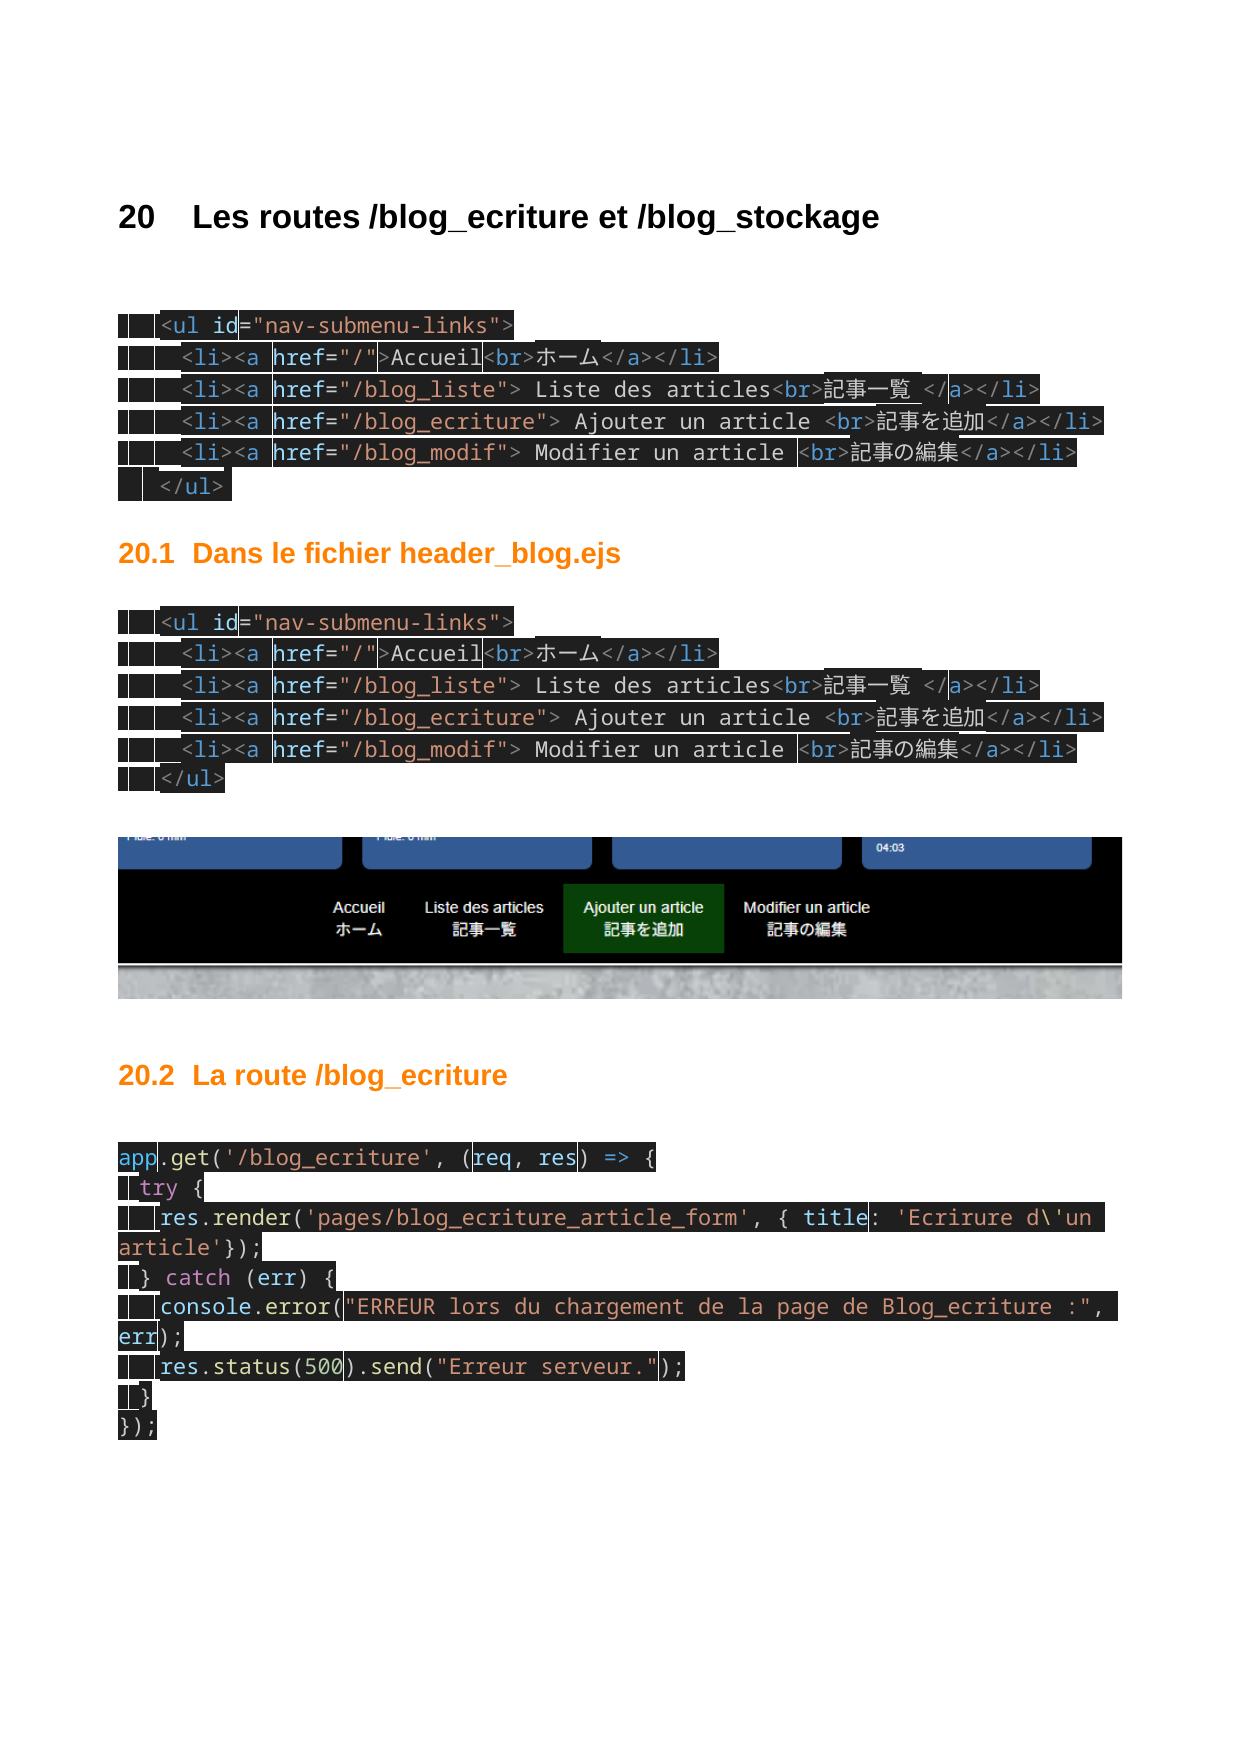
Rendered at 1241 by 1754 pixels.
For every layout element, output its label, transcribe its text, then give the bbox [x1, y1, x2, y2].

text <li><a href="/">Accueil<br>ホーム</a></li> [118, 340, 1122, 372]
picture [118, 837, 1123, 999]
text </ul> [118, 467, 1122, 501]
text <li><a href="/blog_modif"> Modifier un article <br>記事の編集</a></li> [118, 732, 1122, 763]
text app.get('/blog_ecriture', (req, res) => { [118, 1142, 1122, 1172]
text </ul> [118, 763, 1122, 793]
text res.render('pages/blog_ecriture_article_form', { title: 'Ecrirure d\'un article'}); [118, 1202, 1122, 1261]
subtitle Les routes /blog_ecriture et /blog_stockage [118, 197, 1122, 235]
subtitle La route /blog_ecriture [118, 1058, 1122, 1091]
text } [118, 1381, 1122, 1410]
text <li><a href="/blog_modif"> Modifier un article <br>記事の編集</a></li> [118, 435, 1122, 467]
subtitle Dans le fichier header_blog.ejs [118, 536, 1122, 570]
text <ul id="nav-submenu-links"> [118, 310, 1122, 340]
text <li><a href="/blog_ecriture"> Ajouter un article <br>記事を追加</a></li> [118, 700, 1122, 732]
text <li><a href="/blog_ecriture"> Ajouter un article <br>記事を追加</a></li> [118, 404, 1122, 435]
text <li><a href="/blog_liste"> Liste des articles<br>記事一覧 </a></li> [118, 668, 1122, 700]
text res.status(500).send("Erreur serveur."); [118, 1351, 1122, 1381]
text <li><a href="/">Accueil<br>ホーム</a></li> [118, 636, 1122, 668]
text <ul id="nav-submenu-links"> [118, 606, 1122, 636]
text <li><a href="/blog_liste"> Liste des articles<br>記事一覧 </a></li> [118, 372, 1122, 404]
text console.error("ERREUR lors du chargement de la page de Blog_ecriture :", err); [118, 1291, 1122, 1351]
text } catch (err) { [118, 1261, 1122, 1291]
text }); [118, 1410, 1122, 1440]
text try { [118, 1172, 1122, 1202]
